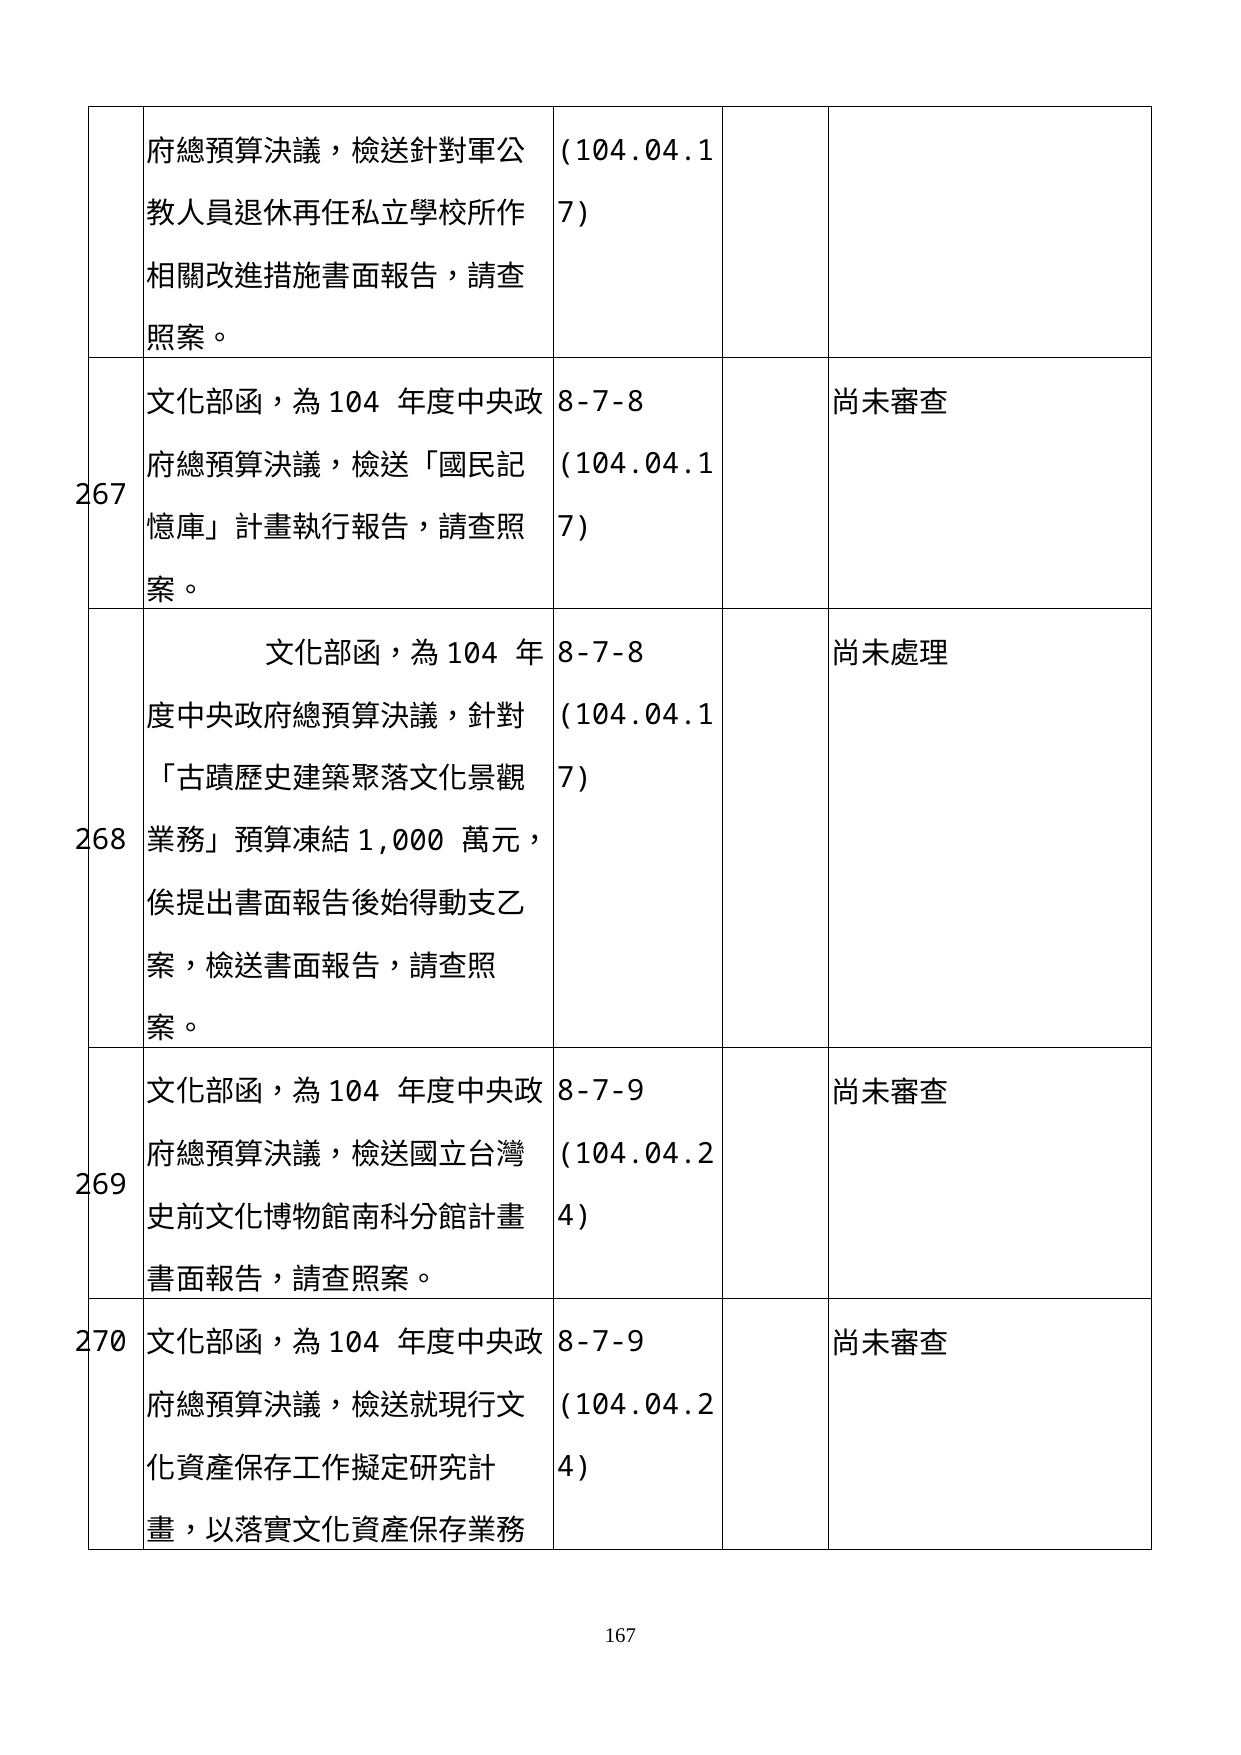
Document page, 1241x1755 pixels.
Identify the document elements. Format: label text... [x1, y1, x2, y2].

table_cell [829, 107, 1151, 357]
table_cell [89, 358, 143, 608]
table_cell 文化部函，為104 年度中央政府總預算決議，檢送國立台灣史前文化博物館南科分館計畫書面報告，請查照案。 [144, 1048, 553, 1298]
table_cell [89, 1299, 143, 1549]
table_cell 文化部函，為104 年度中央政府總預算決議，針對「古蹟歷史建築聚落文化景觀業務」預算凍結1,000 萬元，俟提出書面報告後始得動支乙案，檢送書面報告，請查照案。 [144, 609, 553, 1047]
table_cell 文化部函，為104 年度中央政府總預算決議，檢送就現行文化資產保存工作擬定研究計畫，以落實文化資產保存業務 [144, 1299, 553, 1549]
table_cell 尚未處理 [829, 609, 1151, 1047]
table_cell 8-7-8 (104.04.17) [554, 358, 722, 608]
table_cell [723, 1048, 828, 1298]
table_cell [723, 609, 828, 1047]
table_cell 8-7-9 (104.04.24) [554, 1048, 722, 1298]
table_cell 府總預算決議，檢送針對軍公教人員退休再任私立學校所作相關改進措施書面報告，請查照案。 [144, 107, 553, 357]
table_cell [89, 107, 143, 357]
table_cell [89, 609, 143, 1047]
table_cell [723, 107, 828, 357]
table_cell [723, 358, 828, 608]
table_cell [89, 1048, 143, 1298]
table_cell 尚未審查 [829, 1299, 1151, 1549]
table_cell (104.04.17) [554, 107, 722, 357]
table_cell 8-7-9 (104.04.24) [554, 1299, 722, 1549]
table_cell 尚未審查 [829, 1048, 1151, 1298]
table_cell 8-7-8 (104.04.17) [554, 609, 722, 1047]
table_cell 文化部函，為104 年度中央政府總預算決議，檢送「國民記憶庫」計畫執行報告，請查照案。 [144, 358, 553, 608]
table_cell 尚未審查 [829, 358, 1151, 608]
table_cell [723, 1299, 828, 1549]
